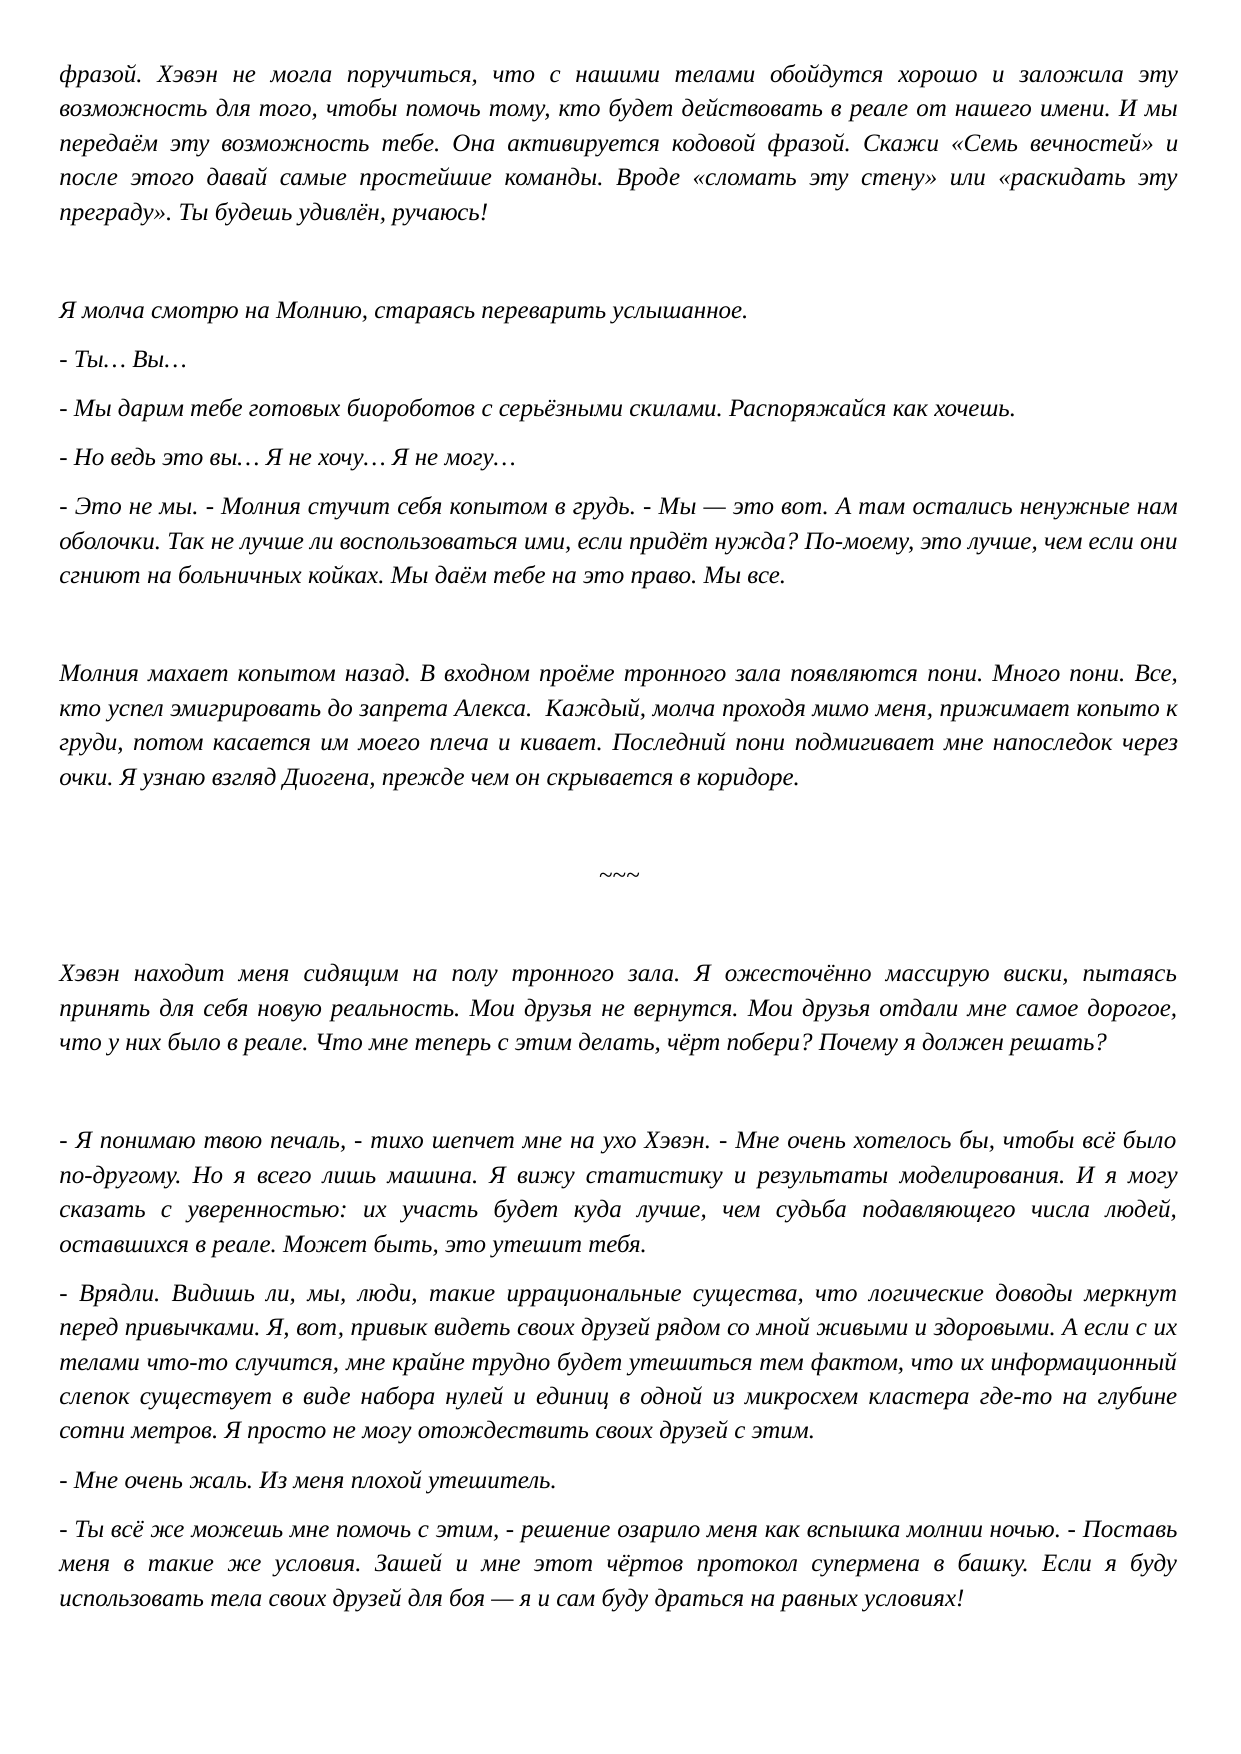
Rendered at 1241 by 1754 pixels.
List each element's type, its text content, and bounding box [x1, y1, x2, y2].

text - Ты… Вы… [59, 344, 1181, 373]
text - Это не мы. - Молния стучит себя копытом в грудь. - Мы — это вот. А там остались ненужные нам оболочки. Так не лучше ли воспользоваться ими, если придёт нужда? По-моему, это лучше, чем если они сгниют на больничных койках. Мы даём тебе на это право. Мы все. [59, 491, 1181, 589]
text ~~~ [59, 860, 1181, 889]
text Хэвэн находит меня сидящим на полу тронного зала. Я ожесточённо массирую виски, пытаясь принять для себя новую реальность. Мои друзья не вернутся. Мои друзья отдали мне самое дорогое, что у них было в реале. Что мне теперь с этим делать, чёрт побери? Почему я должен решать? [59, 958, 1181, 1056]
text - Врядли. Видишь ли, мы, люди, такие иррациональные существа, что логические доводы меркнут перед привычками. Я, вот, привык видеть своих друзей рядом со мной живыми и здоровыми. А если с их телами что-то случится, мне крайне трудно будет утешиться тем фактом, что их информационный слепок существует в виде набора нулей и единиц в одной из микросхем кластера где-то на глубине сотни метров. Я просто не могу отождествить своих друзей с этим. [59, 1278, 1181, 1444]
text Я молча смотрю на Молнию, стараясь переварить услышанное. [59, 295, 1181, 324]
text Молния махает копытом назад. В входном проёме тронного зала появляются пони. Много пони. Все, кто успел эмигрировать до запрета Алекса. Каждый, молча проходя мимо меня, прижимает копыто к груди, потом касается им моего плеча и кивает. Последний пони подмигивает мне напоследок через очки. Я узнаю взгляд Диогена, прежде чем он скрывается в коридоре. [59, 658, 1181, 791]
text фразой. Хэвэн не могла поручиться, что с нашими телами обойдутся хорошо и заложила эту возможность для того, чтобы помочь тому, кто будет действовать в реале от нашего имени. И мы передаём эту возможность тебе. Она активируется кодовой фразой. Скажи «Семь вечностей» и после этого давай самые простейшие команды. Вроде «сломать эту стену» или «раскидать эту преграду». Ты будешь удивлён, ручаюсь! [59, 59, 1181, 226]
text - Мне очень жаль. Из меня плохой утешитель. [59, 1465, 1181, 1493]
text - Ты всё же можешь мне помочь с этим, - решение озарило меня как вспышка молнии ночью. - Поставь меня в такие же условия. Зашей и мне этот чёртов протокол супермена в башку. Если я буду использовать тела своих друзей для боя — я и сам буду драться на равных условиях! [59, 1514, 1181, 1611]
text - Но ведь это вы… Я не хочу… Я не могу… [59, 442, 1181, 471]
text - Я понимаю твою печаль, - тихо шепчет мне на ухо Хэвэн. - Мне очень хотелось бы, чтобы всё было по-другому. Но я всего лишь машина. Я вижу статистику и результаты моделирования. И я могу сказать с уверенностью: их участь будет куда лучше, чем судьба подавляющего числа людей, оставшихся в реале. Может быть, это утешит тебя. [59, 1125, 1181, 1257]
text - Мы дарим тебе готовых биороботов с серьёзными скилами. Распоряжайся как хочешь. [59, 393, 1181, 422]
